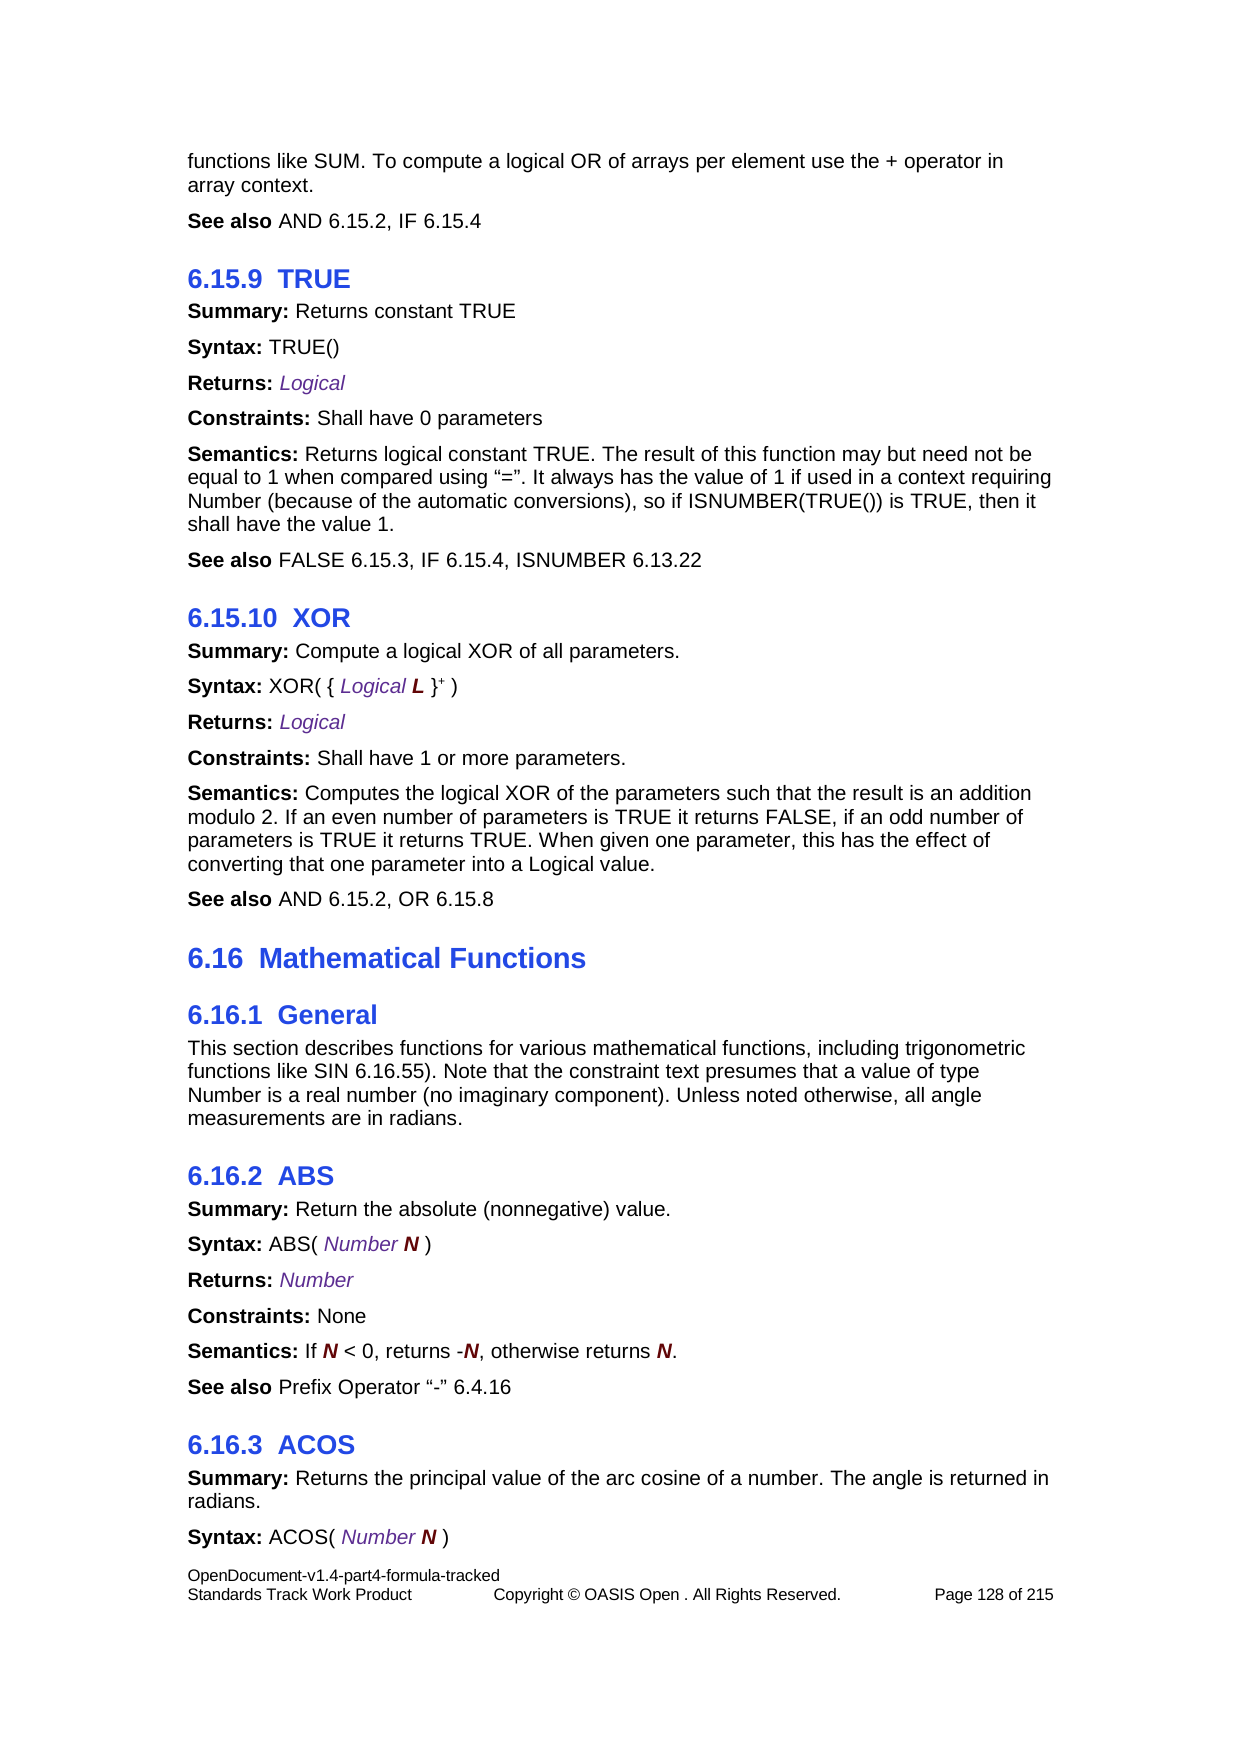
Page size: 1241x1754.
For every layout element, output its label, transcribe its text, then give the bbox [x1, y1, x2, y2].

text See also AND 6.15.2, IF 6.15.4 [187, 209, 1053, 233]
text Summary: Returns the principal value of the arc cosine of a number. The angle is returned in radians. [187, 1466, 1053, 1513]
text Syntax: XOR( { Logical L }+ ) [187, 675, 1053, 698]
text Semantics: Returns logical constant TRUE. The result of this function may but need not be equal to 1 when compared using “=”. It always has the value of 1 if used in a context requiring Number (because of the automatic conversions), so if ISNUMBER(TRUE()) is TRUE, then it shall have the value 1. [187, 442, 1053, 536]
text Returns: Logical [187, 371, 1053, 394]
text Returns: Logical [187, 710, 1053, 734]
text See also AND 6.15.2, OR 6.15.8 [187, 888, 1053, 911]
text This section describes functions for various mathematical functions, including trigonometric functions like SIN 6.16.55). Note that the constraint text presumes that a value of type Number is a real number (no imaginary component). Unless noted otherwise, all angle measurements are in radians. [187, 1036, 1053, 1130]
subtitle ACOS [187, 1430, 1053, 1460]
text functions like SUM. To compute a logical OR of arrays per element use the + operator in array context. [187, 150, 1053, 197]
text Semantics: If N < 0, returns -N, otherwise returns N. [187, 1340, 1053, 1363]
text Summary: Returns constant TRUE [187, 300, 1053, 323]
subtitle Mathematical Functions [187, 942, 1053, 975]
text Summary: Return the absolute (nonnegative) value. [187, 1197, 1053, 1221]
text Syntax: ABS( Number N ) [187, 1233, 1053, 1256]
text Constraints: Shall have 1 or more parameters. [187, 746, 1053, 769]
text Constraints: Shall have 0 parameters [187, 407, 1053, 430]
text Syntax: TRUE() [187, 335, 1053, 359]
subtitle ABS [187, 1161, 1053, 1191]
text Constraints: None [187, 1304, 1053, 1328]
text Syntax: ACOS( Number N ) [187, 1525, 1053, 1549]
text See also FALSE 6.15.3, IF 6.15.4, ISNUMBER 6.13.22 [187, 548, 1053, 572]
text See also Prefix Operator “-” 6.4.16 [187, 1375, 1053, 1399]
subtitle TRUE [187, 264, 1053, 294]
text Returns: Number [187, 1268, 1053, 1292]
subtitle General [187, 1000, 1053, 1030]
text Semantics: Computes the logical XOR of the parameters such that the result is an addition modulo 2. If an even number of parameters is TRUE it returns FALSE, if an odd number of parameters is TRUE it returns TRUE. When given one parameter, this has the effect of converting that one parameter into a Logical value. [187, 782, 1053, 876]
subtitle XOR [187, 603, 1053, 633]
text Summary: Compute a logical XOR of all parameters. [187, 639, 1053, 663]
